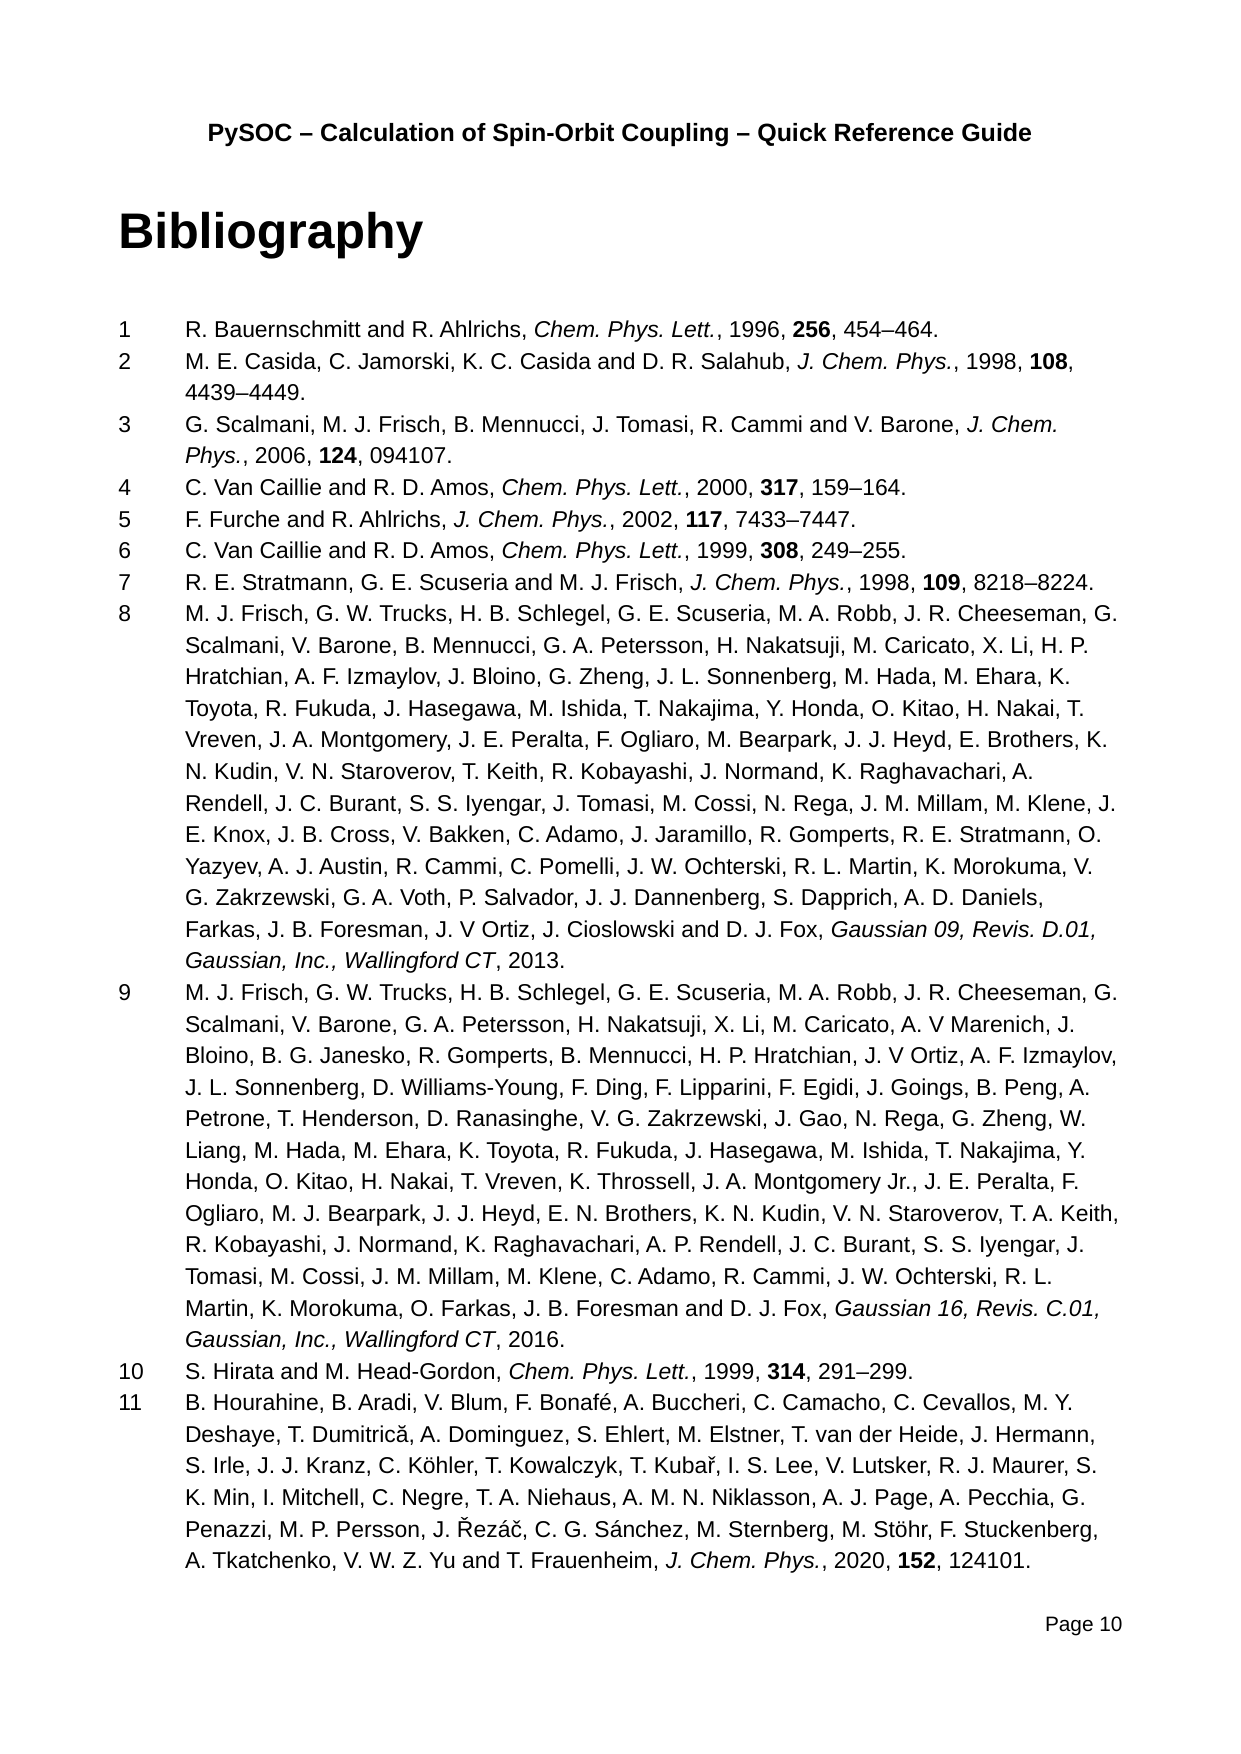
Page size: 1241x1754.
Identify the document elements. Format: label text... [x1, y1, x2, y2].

text 7 R. E. Stratmann, G. E. Scuseria and M. J. Frisch, J. Chem. Phys., 1998, 109, 8218–8224. [118, 569, 1122, 595]
subtitle Bibliography [118, 201, 1122, 259]
text 10 S. Hirata and M. Head-Gordon, Chem. Phys. Lett., 1999, 314, 291–299. [118, 1358, 1122, 1384]
text 5 F. Furche and R. Ahlrichs, J. Chem. Phys., 2002, 117, 7433–7447. [118, 506, 1122, 532]
text 8 M. J. Frisch, G. W. Trucks, H. B. Schlegel, G. E. Scuseria, M. A. Robb, J. R. Cheeseman, G. Scalmani, V. Barone, B. Mennucci, G. A. Petersson, H. Nakatsuji, M. Caricato, X. Li, H. P. Hratchian, A. F. Izmaylov, J. Bloino, G. Zheng, J. L. Sonnenberg, M. Hada, M. Ehara, K. Toyota, R. Fukuda, J. Hasegawa, M. Ishida, T. Nakajima, Y. Honda, O. Kitao, H. Nakai, T. Vreven, J. A. Montgomery, J. E. Peralta, F. Ogliaro, M. Bearpark, J. J. Heyd, E. Brothers, K. N. Kudin, V. N. Staroverov, T. Keith, R. Kobayashi, J. Normand, K. Raghavachari, A. Rendell, J. C. Burant, S. S. Iyengar, J. Tomasi, M. Cossi, N. Rega, J. M. Millam, M. Klene, J. E. Knox, J. B. Cross, V. Bakken, C. Adamo, J. Jaramillo, R. Gomperts, R. E. Stratmann, O. Yazyev, A. J. Austin, R. Cammi, C. Pomelli, J. W. Ochterski, R. L. Martin, K. Morokuma, V. G. Zakrzewski, G. A. Voth, P. Salvador, J. J. Dannenberg, S. Dapprich, A. D. Daniels, Farkas, J. B. Foresman, J. V Ortiz, J. Cioslowski and D. J. Fox, Gaussian 09, Revis. D.01, Gaussian, Inc., Wallingford CT, 2013. [118, 600, 1122, 974]
text 3 G. Scalmani, M. J. Frisch, B. Mennucci, J. Tomasi, R. Cammi and V. Barone, J. Chem. Phys., 2006, 124, 094107. [118, 411, 1122, 469]
text 4 C. Van Caillie and R. D. Amos, Chem. Phys. Lett., 2000, 317, 159–164. [118, 474, 1122, 500]
text 9 M. J. Frisch, G. W. Trucks, H. B. Schlegel, G. E. Scuseria, M. A. Robb, J. R. Cheeseman, G. Scalmani, V. Barone, G. A. Petersson, H. Nakatsuji, X. Li, M. Caricato, A. V Marenich, J. Bloino, B. G. Janesko, R. Gomperts, B. Mennucci, H. P. Hratchian, J. V Ortiz, A. F. Izmaylov, J. L. Sonnenberg, D. Williams-Young, F. Ding, F. Lipparini, F. Egidi, J. Goings, B. Peng, A. Petrone, T. Henderson, D. Ranasinghe, V. G. Zakrzewski, J. Gao, N. Rega, G. Zheng, W. Liang, M. Hada, M. Ehara, K. Toyota, R. Fukuda, J. Hasegawa, M. Ishida, T. Nakajima, Y. Honda, O. Kitao, H. Nakai, T. Vreven, K. Throssell, J. A. Montgomery Jr., J. E. Peralta, F. Ogliaro, M. J. Bearpark, J. J. Heyd, E. N. Brothers, K. N. Kudin, V. N. Staroverov, T. A. Keith, R. Kobayashi, J. Normand, K. Raghavachari, A. P. Rendell, J. C. Burant, S. S. Iyengar, J. Tomasi, M. Cossi, J. M. Millam, M. Klene, C. Adamo, R. Cammi, J. W. Ochterski, R. L. Martin, K. Morokuma, O. Farkas, J. B. Foresman and D. J. Fox, Gaussian 16, Revis. C.01, Gaussian, Inc., Wallingford CT, 2016. [118, 979, 1122, 1352]
text 11 B. Hourahine, B. Aradi, V. Blum, F. Bonafé, A. Buccheri, C. Camacho, C. Cevallos, M. Y. Deshaye, T. Dumitrică, A. Dominguez, S. Ehlert, M. Elstner, T. van der Heide, J. Hermann, S. Irle, J. J. Kranz, C. Köhler, T. Kowalczyk, T. Kubař, I. S. Lee, V. Lutsker, R. J. Maurer, S. K. Min, I. Mitchell, C. Negre, T. A. Niehaus, A. M. N. Niklasson, A. J. Page, A. Pecchia, G. Penazzi, M. P. Persson, J. Řezáč, C. G. Sánchez, M. Sternberg, M. Stöhr, F. Stuckenberg, A. Tkatchenko, V. W. Z. Yu and T. Frauenheim, J. Chem. Phys., 2020, 152, 124101. [118, 1389, 1122, 1573]
text 1 R. Bauernschmitt and R. Ahlrichs, Chem. Phys. Lett., 1996, 256, 454–464. [118, 316, 1122, 342]
text 2 M. E. Casida, C. Jamorski, K. C. Casida and D. R. Salahub, J. Chem. Phys., 1998, 108, 4439–4449. [118, 348, 1122, 406]
text 6 C. Van Caillie and R. D. Amos, Chem. Phys. Lett., 1999, 308, 249–255. [118, 537, 1122, 563]
